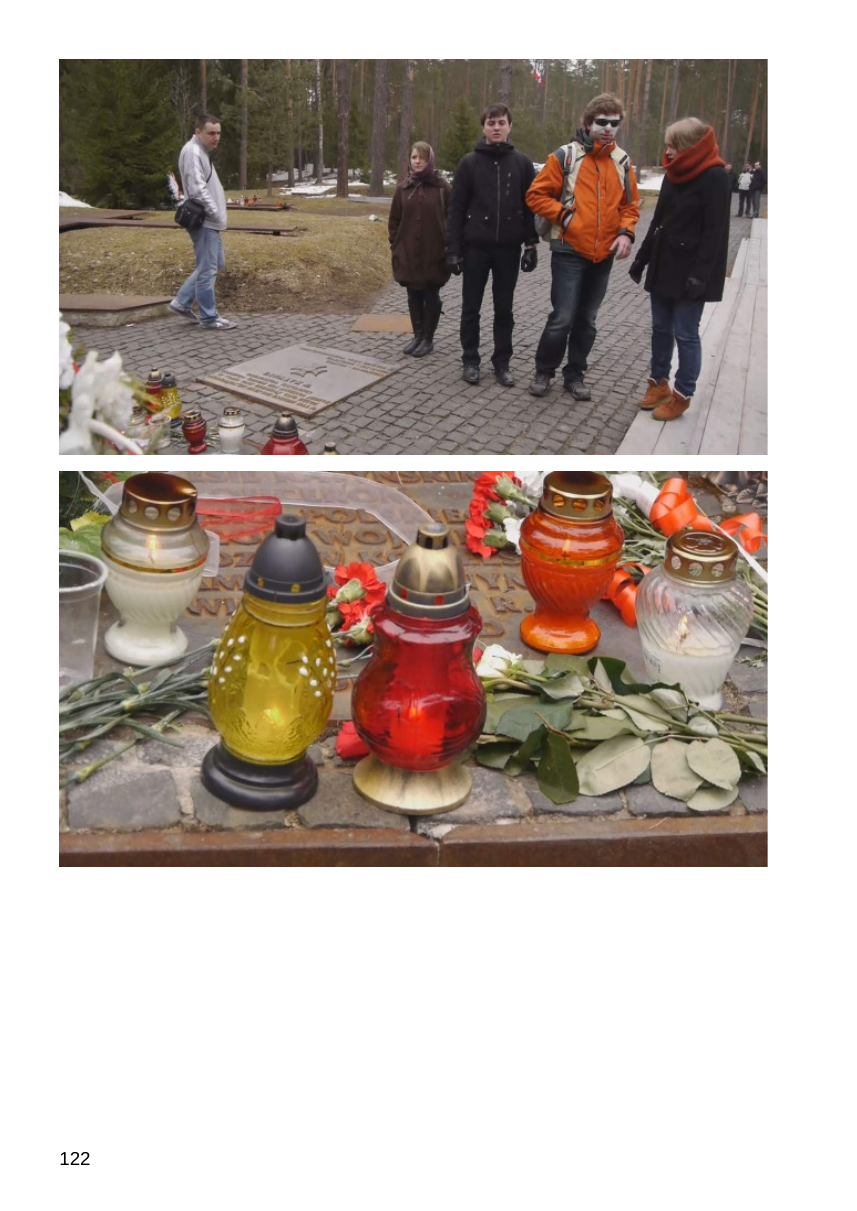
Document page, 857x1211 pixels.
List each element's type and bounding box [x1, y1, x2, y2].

picture [59, 471, 768, 867]
